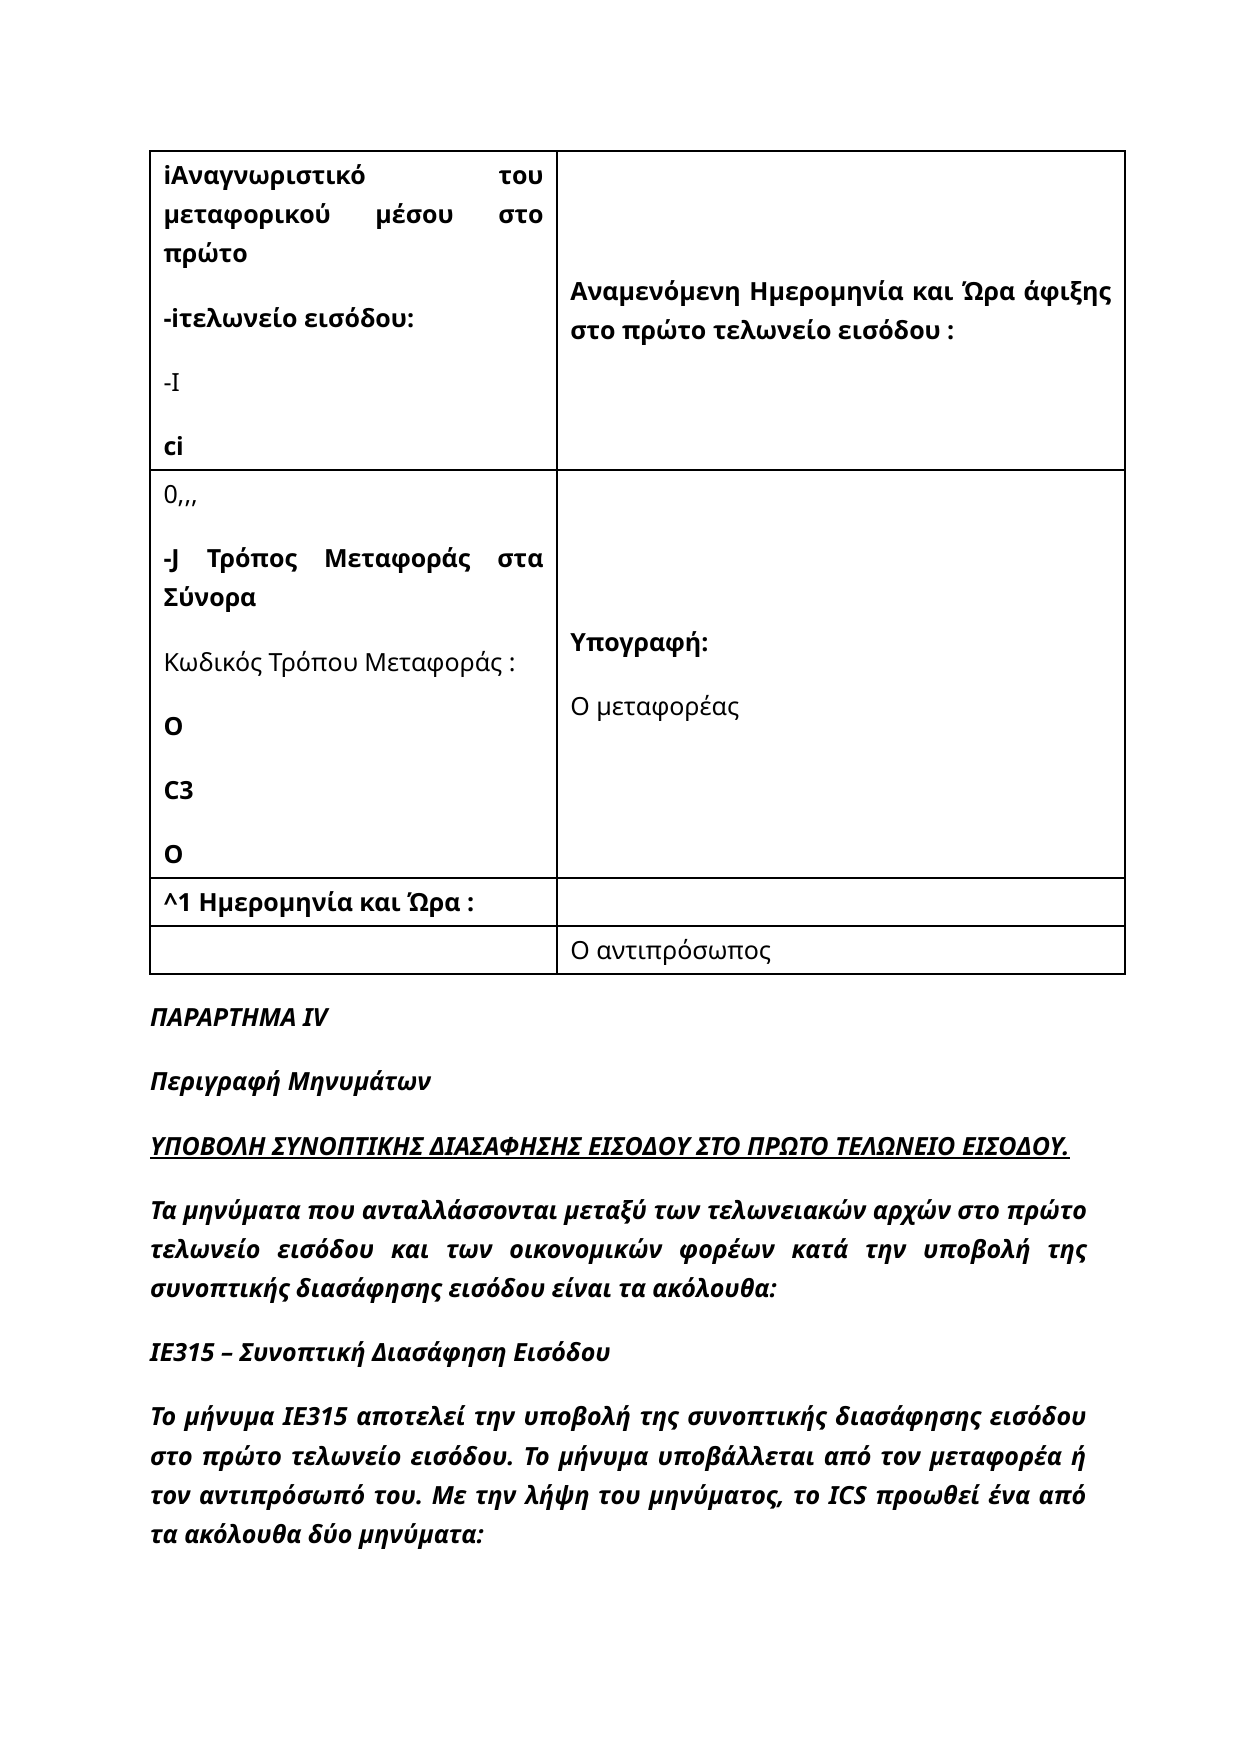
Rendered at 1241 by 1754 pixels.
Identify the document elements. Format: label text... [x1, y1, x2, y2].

table_cell Υπογραφή: Ο μεταφορέας [558, 471, 1124, 877]
text ΠΑΡΑΡΤΗΜΑ ΙV [150, 1000, 1090, 1034]
text Τα μηνύματα που ανταλλάσσονται μεταξύ των τελωνειακών αρχών στο πρώτο τελωνείο εισόδου και των οικονομικών φορέων κατά την υποβολή της συνοπτικής διασάφησης εισόδου είναι τα ακόλουθα: [150, 1192, 1090, 1305]
text Το μήνυμα ΙΕ315 αποτελεί την υποβολή της συνοπτικής διασάφησης εισόδου στο πρώτο τελωνείο εισόδου. Το μήνυμα υποβάλλεται από τον μεταφορέα ή τον αντιπρόσωπό του. Με την λήψη του μηνύματος, το ΙCS προωθεί ένα από τα ακόλουθα δύο μηνύματα: [150, 1399, 1090, 1551]
table_cell Αναμενόμενη Ημερομηνία και Ώρα άφιξης στο πρώτο τελωνείο εισόδου : [558, 152, 1124, 469]
text ΥΠΟΒΟΛΗ ΣΥΝΟΠΤΙΚΗΣ ΔΙΑΣΑΦΗΣΗΣ ΕΙΣΟΔΟΥ ΣΤΟ ΠΡΩΤΟ ΤΕΛΩΝΕΙΟ ΕΙΣΟΔΟΥ. [150, 1128, 1090, 1162]
text Περιγραφή Μηνυμάτων [150, 1064, 1090, 1098]
text ΙE315 – Συνοπτική Διασάφηση Εισόδου [150, 1335, 1090, 1369]
table_cell [558, 879, 1124, 925]
table_cell [151, 927, 556, 973]
table_cell 0,,, -J Τρόπος Μεταφοράς στα Σύνορα Κωδικός Τρόπου Μεταφοράς : O C3 O [151, 471, 556, 877]
table_cell ^1 Ημερομηνία και Ώρα : [151, 879, 556, 925]
table_cell iΑναγνωριστικό του μεταφορικού μέσου στο πρώτο -iτελωνείο εισόδου: -I ci [151, 152, 556, 469]
table_cell Ο αντιπρόσωπος [558, 927, 1124, 973]
